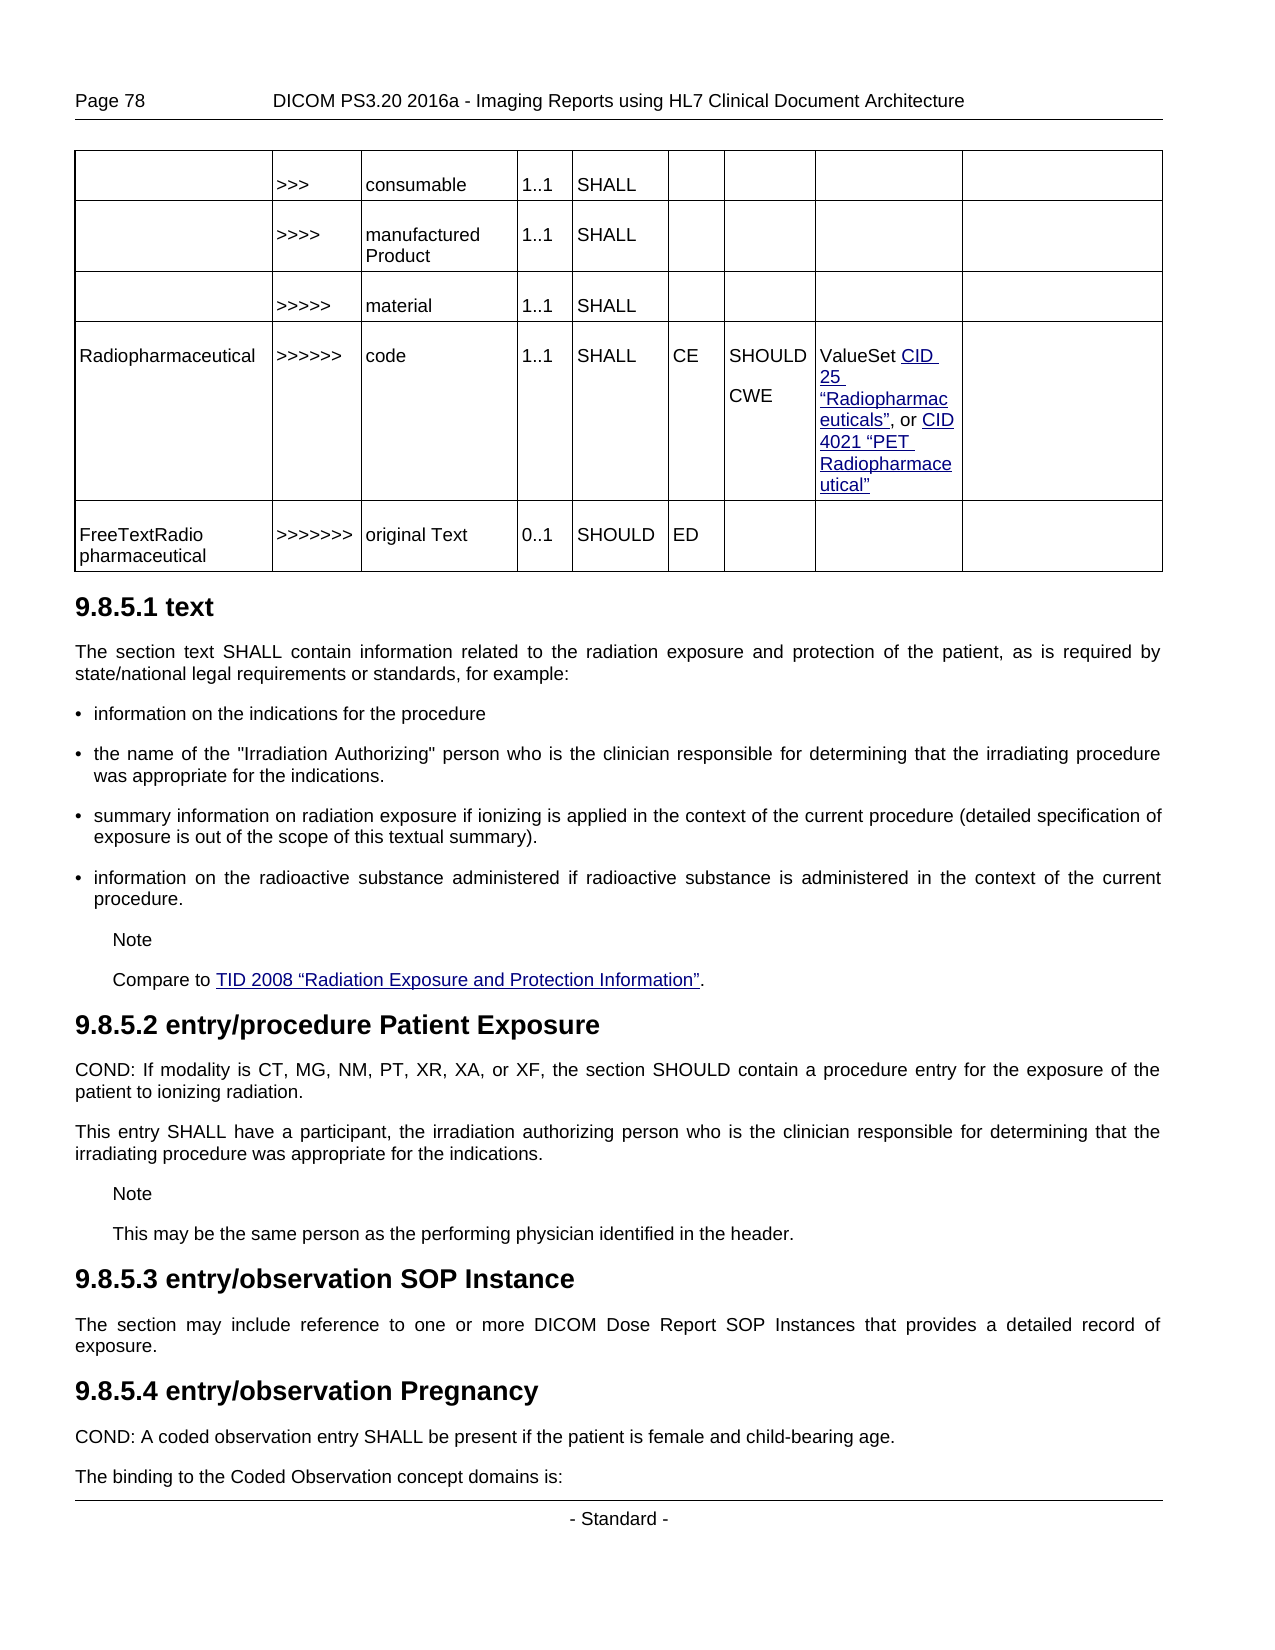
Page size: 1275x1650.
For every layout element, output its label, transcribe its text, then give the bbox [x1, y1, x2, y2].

text 9.8.5.2 entry/procedure Patient Exposure [75, 1009, 1162, 1040]
text The section may include reference to one or more DICOM Dose Report SOP Instances that provides a detailed record of exposure. [75, 1313, 1162, 1357]
table_cell [725, 151, 815, 200]
table_cell [76, 151, 272, 200]
text The binding to the Coded Observation concept domains is: [75, 1466, 1162, 1487]
list information on the indications for the procedure [75, 703, 1162, 724]
table_cell >>>>>>> [273, 501, 361, 571]
table_cell [816, 151, 962, 200]
table_cell 1..1 [518, 201, 572, 271]
table_cell [725, 272, 815, 321]
table_cell SHALL [573, 151, 668, 200]
list the name of the "Irradiation Authorizing" person who is the clinician responsible for determining that the irradiating procedure was appropriate for the indications. [75, 743, 1162, 786]
table_cell [963, 272, 1162, 321]
table_cell [669, 272, 724, 321]
table_cell SHALL [573, 322, 668, 500]
text COND: If modality is CT, MG, NM, PT, XR, XA, or XF, the section SHOULD contain a procedure entry for the exposure of the patient to ionizing radiation. [75, 1059, 1162, 1102]
text The section text SHALL contain information related to the radiation exposure and protection of the patient, as is required by state/national legal requirements or standards, for example: [75, 641, 1162, 684]
table_cell 0..1 [518, 501, 572, 571]
table_cell ValueSet CID 25 “Radiopharmaceuticals”, or CID 4021 “PET Radiopharmaceutical” [816, 322, 962, 500]
table_cell [816, 272, 962, 321]
table_cell [76, 201, 272, 271]
list information on the radioactive substance administered if radioactive substance is administered in the context of the current procedure. [75, 867, 1162, 910]
table_cell code [362, 322, 517, 500]
list summary information on radiation exposure if ionizing is applied in the context of the current procedure (detailed specification of exposure is out of the scope of this textual summary). [75, 805, 1162, 848]
text 9.8.5.1 text [75, 591, 1162, 622]
table_cell [963, 501, 1162, 571]
table_cell ED [669, 501, 724, 571]
table_cell SHOULD CWE [725, 322, 815, 500]
text COND: A coded observation entry SHALL be present if the patient is female and child-bearing age. [75, 1425, 1162, 1447]
table_cell 1..1 [518, 272, 572, 321]
table_cell >>>> [273, 201, 361, 271]
table_cell [816, 501, 962, 571]
table_cell original Text [362, 501, 517, 571]
table_cell Radio​pharmaceutical [76, 322, 272, 500]
text 9.8.5.4 entry/observation Pregnancy [75, 1375, 1162, 1407]
table_cell [963, 322, 1162, 500]
table_cell SHOULD [573, 501, 668, 571]
table_cell [963, 151, 1162, 200]
table_cell SHALL [573, 272, 668, 321]
text This may be the same person as the performing physician identified in the header. [112, 1223, 1125, 1245]
table_cell [669, 151, 724, 200]
table_cell [963, 201, 1162, 271]
table_cell SHALL [573, 201, 668, 271]
table_cell >>>>> [273, 272, 361, 321]
table_cell [816, 201, 962, 271]
table_cell material [362, 272, 517, 321]
table_cell [76, 272, 272, 321]
table_cell Free​Text​Radio​pharmaceutical [76, 501, 272, 571]
table_cell [669, 201, 724, 271]
text Note [112, 928, 1125, 950]
table_cell CE [669, 322, 724, 500]
text This entry SHALL have a participant, the irradiation authorizing person who is the clinician responsible for determining that the irradiating procedure was appropriate for the indications. [75, 1121, 1162, 1164]
text Compare to TID 2008 “Radiation Exposure and Protection Information”. [112, 969, 1125, 990]
table_cell consumable [362, 151, 517, 200]
table_cell [725, 201, 815, 271]
table_cell >>>>>> [273, 322, 361, 500]
table_cell 1..1 [518, 322, 572, 500]
table_cell [725, 501, 815, 571]
text Note [112, 1183, 1125, 1204]
table_cell >>> [273, 151, 361, 200]
text 9.8.5.3 entry/observation SOP Instance [75, 1263, 1162, 1295]
table_cell 1..1 [518, 151, 572, 200]
table_cell manufactured​Product [362, 201, 517, 271]
